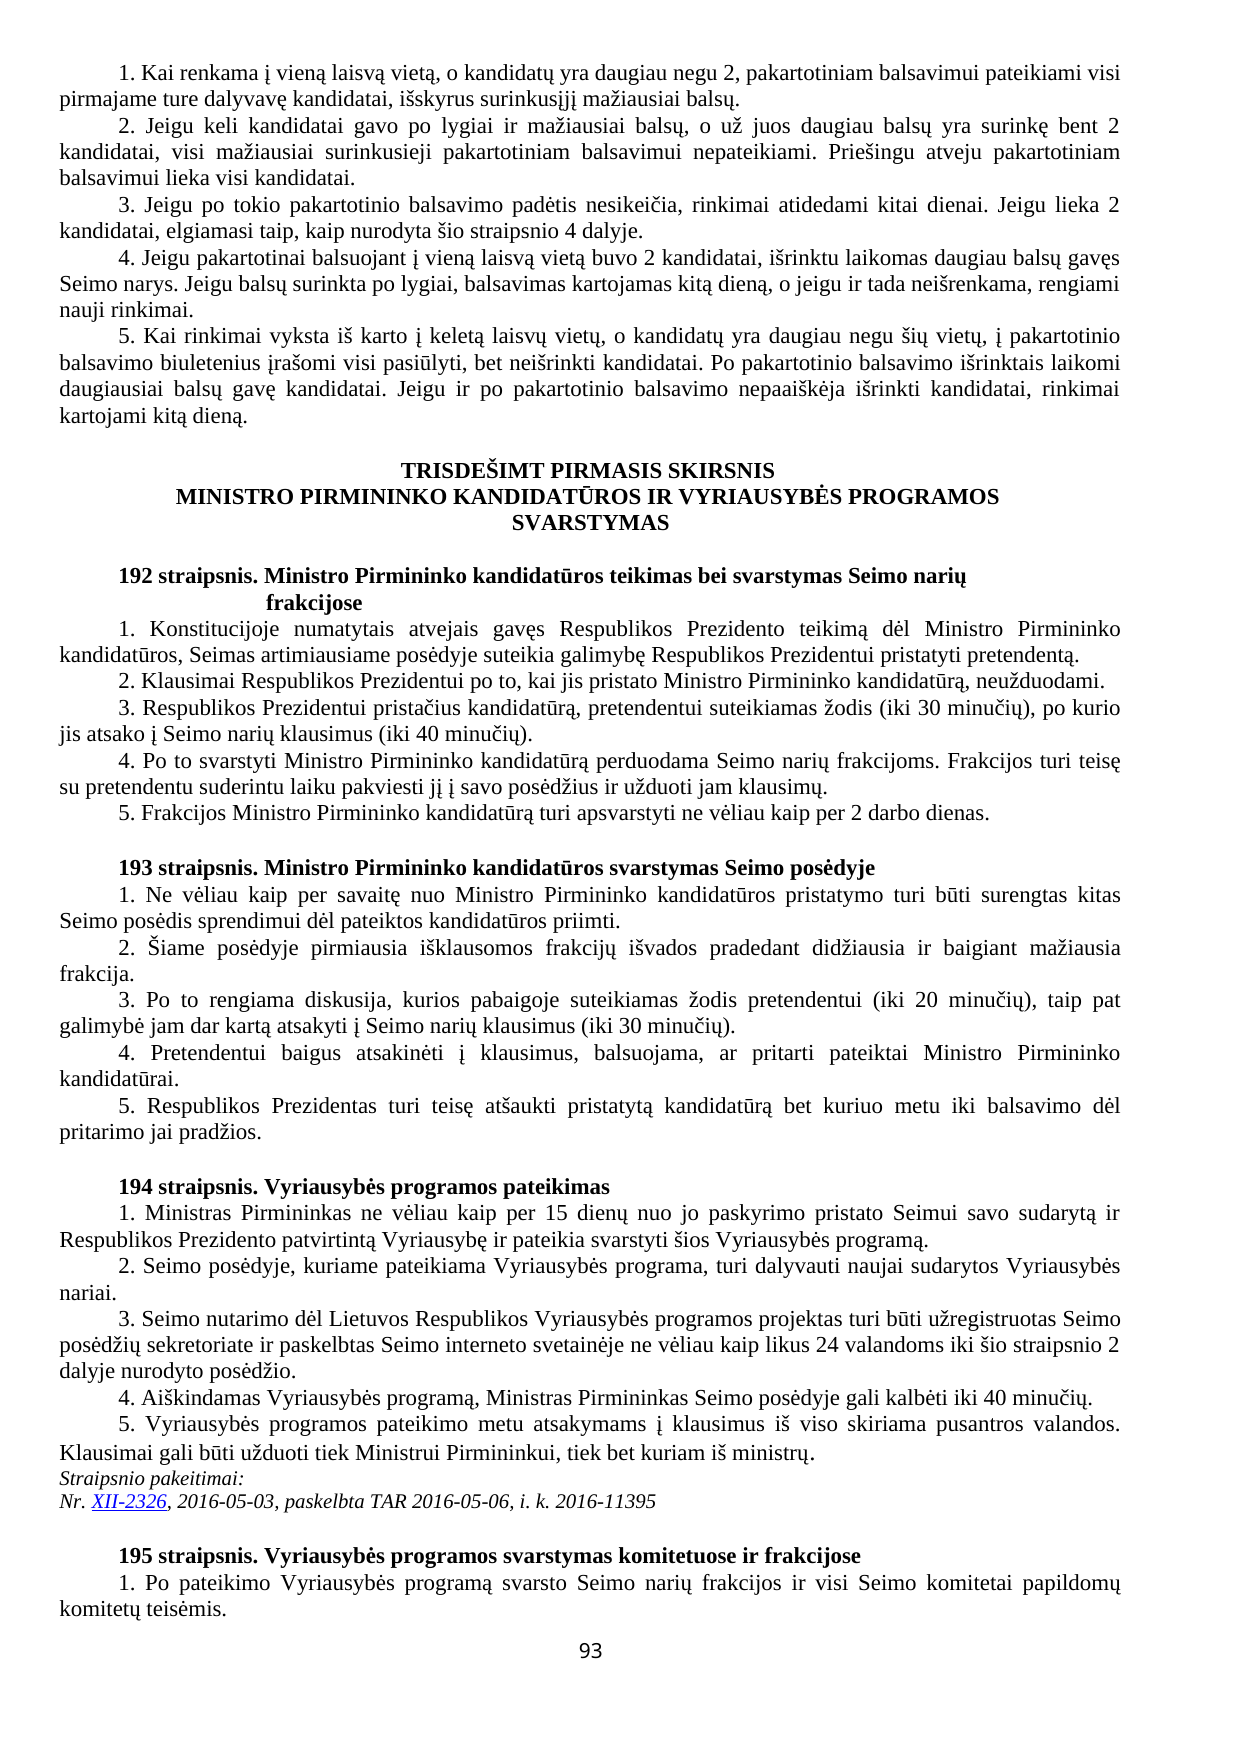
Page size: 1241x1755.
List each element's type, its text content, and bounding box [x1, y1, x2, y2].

text 1. Konstitucijoje numatytais atvejais gavęs Respublikos Prezidento teikimą dėl Ministro Pirmininko kandidatūros, Seimas artimiausiame posėdyje suteikia galimybę Respublikos Prezidentui pristatyti pretendentą. [59, 615, 1122, 668]
text 4. Po to svarstyti Ministro Pirmininko kandidatūrą perduodama Seimo narių frakcijoms. Frakcijos turi teisę su pretendentu suderintu laiku pakviesti jį į savo posėdžius ir užduoti jam klausimų. [59, 747, 1122, 799]
text 4. Jeigu pakartotinai balsuojant į vieną laisvą vietą buvo 2 kandidatai, išrinktu laikomas daugiau balsų gavęs Seimo narys. Jeigu balsų surinkta po lygiai, balsavimas kartojamas kitą dieną, o jeigu ir tada neišrenkama, rengiami nauji rinkimai. [59, 243, 1122, 323]
text 3. Jeigu po tokio pakartotinio balsavimo padėtis nesikeičia, rinkimai atidedami kitai dienai. Jeigu lieka 2 kandidatai, elgiamasi taip, kaip nurodyta šio straipsnio 4 dalyje. [59, 191, 1122, 243]
text 2. Seimo posėdyje, kuriame pateikiama Vyriausybės programa, turi dalyvauti naujai sudarytos Vyriausybės nariai. [59, 1252, 1122, 1305]
text 1. Ministras Pirmininkas ne vėliau kaip per 15 dienų nuo jo paskyrimo pristato Seimui savo sudarytą ir Respublikos Prezidento patvirtintą Vyriausybę ir pateikia svarstyti šios Vyriausybės programą. [59, 1199, 1122, 1252]
text 5. Kai rinkimai vyksta iš karto į keletą laisvų vietų, o kandidatų yra daugiau negu šių vietų, į pakartotinio balsavimo biuletenius įrašomi visi pasiūlyti, bet neišrinkti kandidatai. Po pakartotinio balsavimo išrinktais laikomi daugiausiai balsų gavę kandidatai. Jeigu ir po pakartotinio balsavimo nepaaiškėja išrinkti kandidatai, rinkimai kartojami kitą dieną. [59, 323, 1122, 428]
text 3. Seimo nutarimo dėl Lietuvos Respublikos Vyriausybės programos projektas turi būti užregistruotas Seimo posėdžių sekretoriate ir paskelbtas Seimo interneto svetainėje ne vėliau kaip likus 24 valandoms iki šio straipsnio 2 dalyje nurodyto posėdžio. [59, 1305, 1122, 1384]
text 195 straipsnis. Vyriausybės programos svarstymas komitetuose ir frakcijose [59, 1542, 1122, 1569]
text 1. Po pateikimo Vyriausybės programą svarsto Seimo narių frakcijos ir visi Seimo komitetai papildomų komitetų teisėmis. [59, 1569, 1122, 1621]
text SVARSTYMAS [59, 509, 1122, 536]
text 3. Po to rengiama diskusija, kurios pabaigoje suteikiamas žodis pretendentui (iki 20 minučių), taip pat galimybė jam dar kartą atsakyti į Seimo narių klausimus (iki 30 minučių). [59, 986, 1122, 1039]
text 4. Pretendentui baigus atsakinėti į klausimus, balsuojama, ar pritarti pateiktai Ministro Pirmininko kandidatūrai. [59, 1039, 1122, 1092]
text 192 straipsnis. Ministro Pirmininko kandidatūros teikimas bei svarstymas Seimo narių [118, 562, 1122, 588]
text 1. Ne vėliau kaip per savaitę nuo Ministro Pirmininko kandidatūros pristatymo turi būti surengtas kitas Seimo posėdis sprendimui dėl pateiktos kandidatūros priimti. [59, 881, 1122, 933]
text 5. Frakcijos Ministro Pirmininko kandidatūrą turi apsvarstyti ne vėliau kaip per 2 darbo dienas. [59, 799, 1122, 826]
text 2. Jeigu keli kandidatai gavo po lygiai ir mažiausiai balsų, o už juos daugiau balsų yra surinkę bent 2 kandidatai, visi mažiausiai surinkusieji pakartotiniam balsavimui nepateikiami. Priešingu atveju pakartotiniam balsavimui lieka visi kandidatai. [59, 112, 1122, 191]
text 194 straipsnis. Vyriausybės programos pateikimas [59, 1173, 1122, 1199]
text Nr. XII-2326, 2016-05-03, paskelbta TAR 2016-05-06, i. k. 2016-11395 [59, 1489, 1122, 1513]
text 5. Vyriausybės programos pateikimo metu atsakymams į klausimus iš viso skiriama pusantros valandos. Klausimai gali būti užduoti tiek Ministrui Pirmininkui, tiek bet kuriam iš ministrų. [59, 1410, 1122, 1465]
text TRISDEŠIMT PIRMASIS SKIRSNIS [59, 457, 1122, 483]
text 4. Aiškindamas Vyriausybės programą, Ministras Pirmininkas Seimo posėdyje gali kalbėti iki 40 minučių. [59, 1384, 1122, 1410]
text 3. Respublikos Prezidentui pristačius kandidatūrą, pretendentui suteikiamas žodis (iki 30 minučių), po kurio jis atsako į Seimo narių klausimus (iki 40 minučių). [59, 694, 1122, 747]
text 2. Klausimai Respublikos Prezidentui po to, kai jis pristato Ministro Pirmininko kandidatūrą, neužduodami. [59, 668, 1122, 694]
text frakcijose [266, 588, 1122, 615]
text 1. Kai renkama į vieną laisvą vietą, o kandidatų yra daugiau negu 2, pakartotiniam balsavimui pateikiami visi pirmajame ture dalyvavę kandidatai, išskyrus surinkusįjį mažiausiai balsų. [59, 59, 1122, 112]
text MINISTRO PIRMININKO KANDIDATŪROS IR VYRIAUSYBĖS PROGRAMOS [59, 483, 1122, 509]
text 193 straipsnis. Ministro Pirmininko kandidatūros svarstymas Seimo posėdyje [59, 854, 1122, 881]
text 5. Respublikos Prezidentas turi teisę atšaukti pristatytą kandidatūrą bet kuriuo metu iki balsavimo dėl pritarimo jai pradžios. [59, 1092, 1122, 1144]
text Straipsnio pakeitimai: [59, 1465, 1122, 1489]
text 2. Šiame posėdyje pirmiausia išklausomos frakcijų išvados pradedant didžiausia ir baigiant mažiausia frakcija. [59, 933, 1122, 986]
